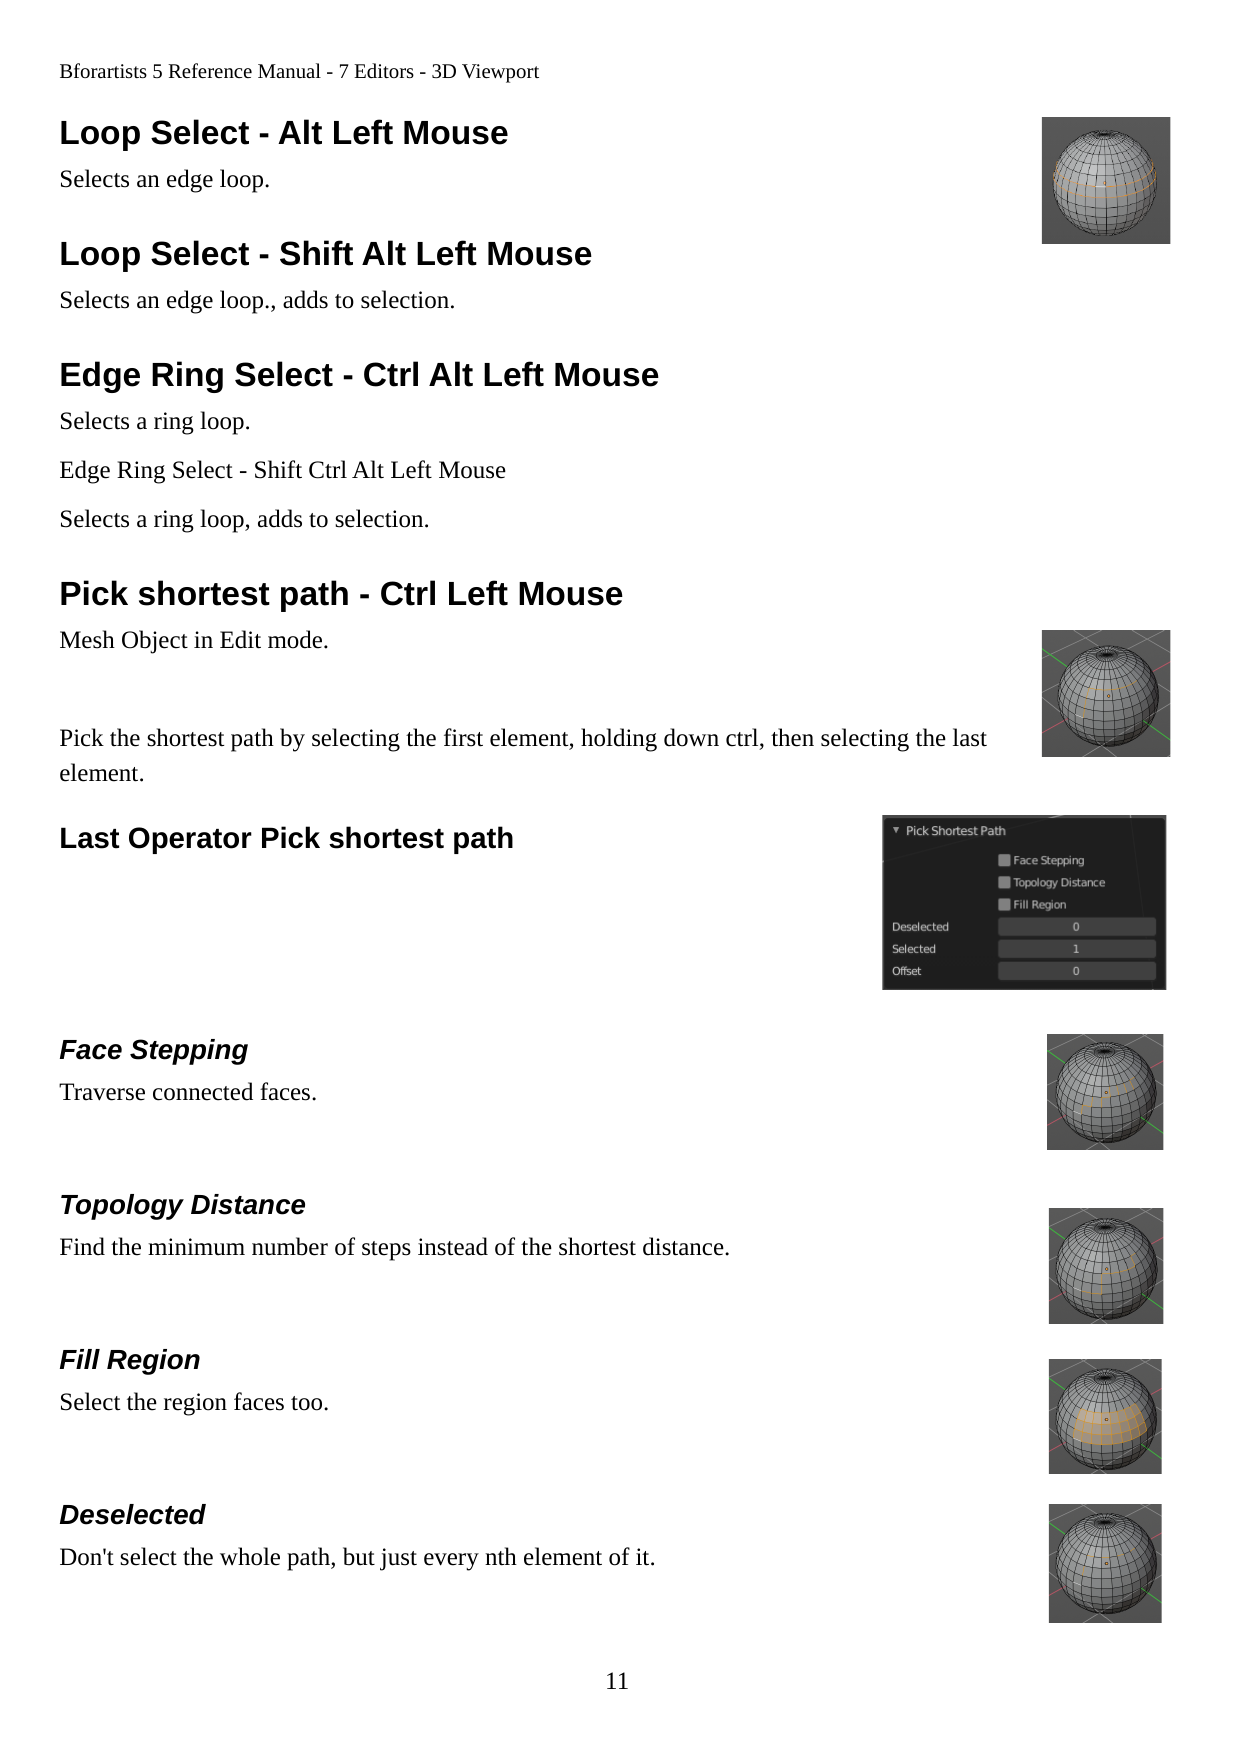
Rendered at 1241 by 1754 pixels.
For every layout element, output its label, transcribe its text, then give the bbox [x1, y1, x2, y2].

subtitle Loop Select - Shift Alt Left Mouse [59, 234, 1181, 272]
subtitle Last Operator Pick shortest path [59, 821, 882, 855]
text Don't select the whole path, but just every nth element of it. [59, 1542, 1048, 1571]
text Selects an edge loop., adds to selection. [59, 285, 1181, 313]
picture [1047, 1034, 1164, 1150]
picture [1048, 1359, 1162, 1474]
subtitle Face Stepping [59, 1033, 1181, 1065]
subtitle Loop Select - Alt Left Mouse [59, 113, 1181, 151]
text Traverse connected faces. [59, 1077, 1047, 1106]
picture [1048, 1208, 1164, 1324]
text Selects a ring loop. [59, 406, 1181, 434]
text Edge Ring Select - Shift Ctrl Alt Left Mouse [59, 455, 1181, 484]
picture [1048, 1504, 1162, 1623]
subtitle Pick shortest path - Ctrl Left Mouse [59, 574, 1181, 612]
text Pick the shortest path by selecting the first element, holding down ctrl, then selecting the last element. [59, 723, 1181, 786]
text Select the region faces too. [59, 1387, 1048, 1416]
picture [1041, 117, 1171, 244]
subtitle Topology Distance [59, 1188, 1181, 1220]
text Mesh Object in Edit mode. [59, 625, 1181, 654]
picture [882, 815, 1167, 990]
subtitle Edge Ring Select - Ctrl Alt Left Mouse [59, 355, 1181, 393]
text Find the minimum number of steps instead of the shortest distance. [59, 1232, 1048, 1261]
subtitle Deselected [59, 1498, 1181, 1530]
text Selects an edge loop. [59, 164, 1041, 192]
subtitle Fill Region [59, 1343, 1181, 1375]
text Selects a ring loop, adds to selection. [59, 504, 1181, 533]
picture [1041, 630, 1171, 757]
